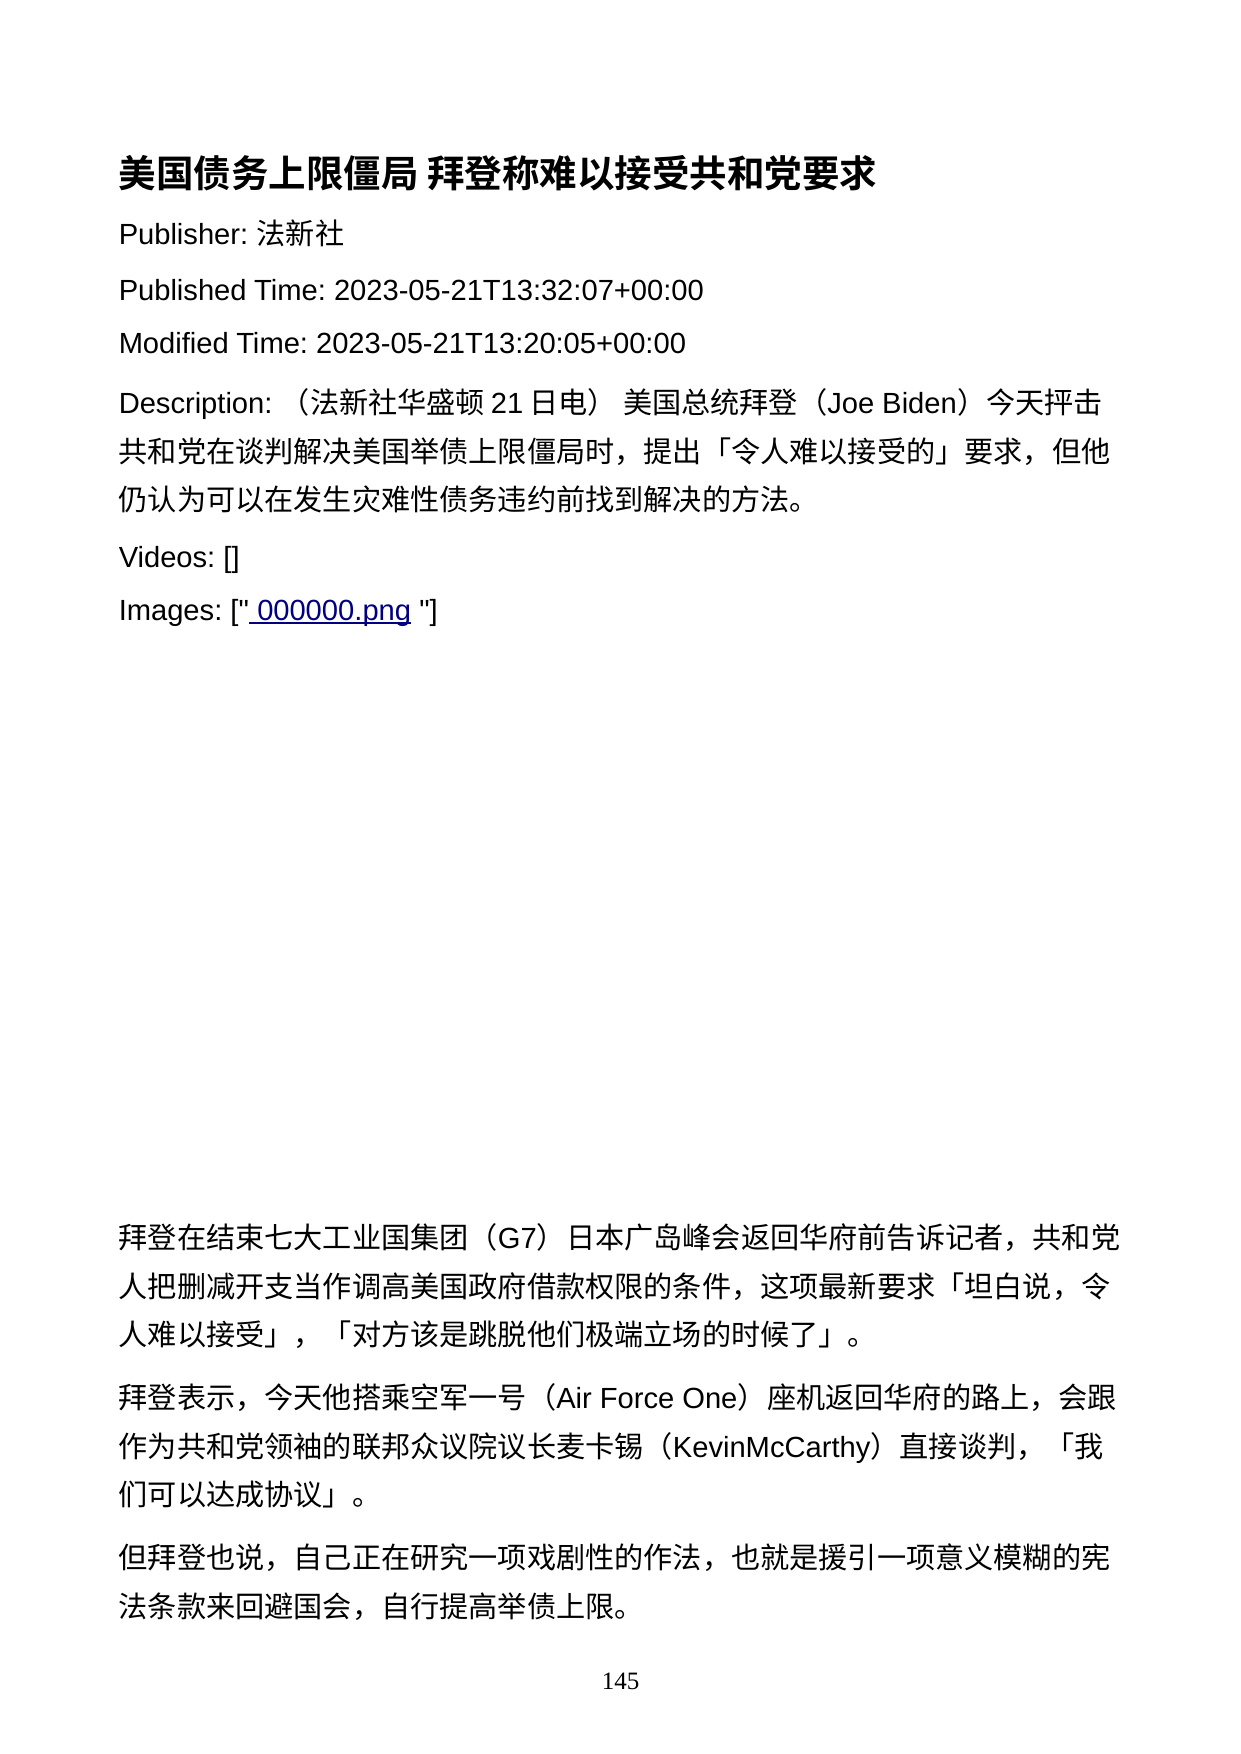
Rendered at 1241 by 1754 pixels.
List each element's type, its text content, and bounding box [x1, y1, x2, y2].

subtitle 美国债务上限僵局 拜登称难以接受共和党要求 [118, 143, 1122, 198]
text 但拜登也说，自己正在研究一项戏剧性的作法，也就是援引一项意义模糊的宪法条款来回避国会，自行提高举债上限。 [118, 1535, 1122, 1626]
text Images: [" 000000.png "] [118, 593, 1122, 627]
text Videos: [] [118, 540, 1122, 573]
text Description: （法新社华盛顿21日电） 美国总统拜登（Joe Biden）今天抨击共和党在谈判解决美国举债上限僵局时，提出「令人难以接受的」要求，但他仍认为可以在发生灾难性债务违约前找到解决的方法。 [118, 380, 1122, 519]
text Publisher: 法新社 [118, 210, 1122, 253]
text 拜登表示，今天他搭乘空军一号（Air Force One）座机返回华府的路上，会跟作为共和党领袖的联邦众议院议长麦卡锡（KevinMcCarthy）直接谈判，「我们可以达成协议」。 [118, 1375, 1122, 1514]
text Modified Time: 2023-05-21T13:20:05+00:00 [118, 327, 1122, 360]
text Published Time: 2023-05-21T13:32:07+00:00 [118, 273, 1122, 307]
text 拜登在结束七大工业国集团（G7）日本广岛峰会返回华府前告诉记者，共和党人把删减开支当作调高美国政府借款权限的条件，这项最新要求「坦白说，令人难以接受」，「对方该是跳脱他们极端立场的时候了」。 [118, 1214, 1122, 1354]
